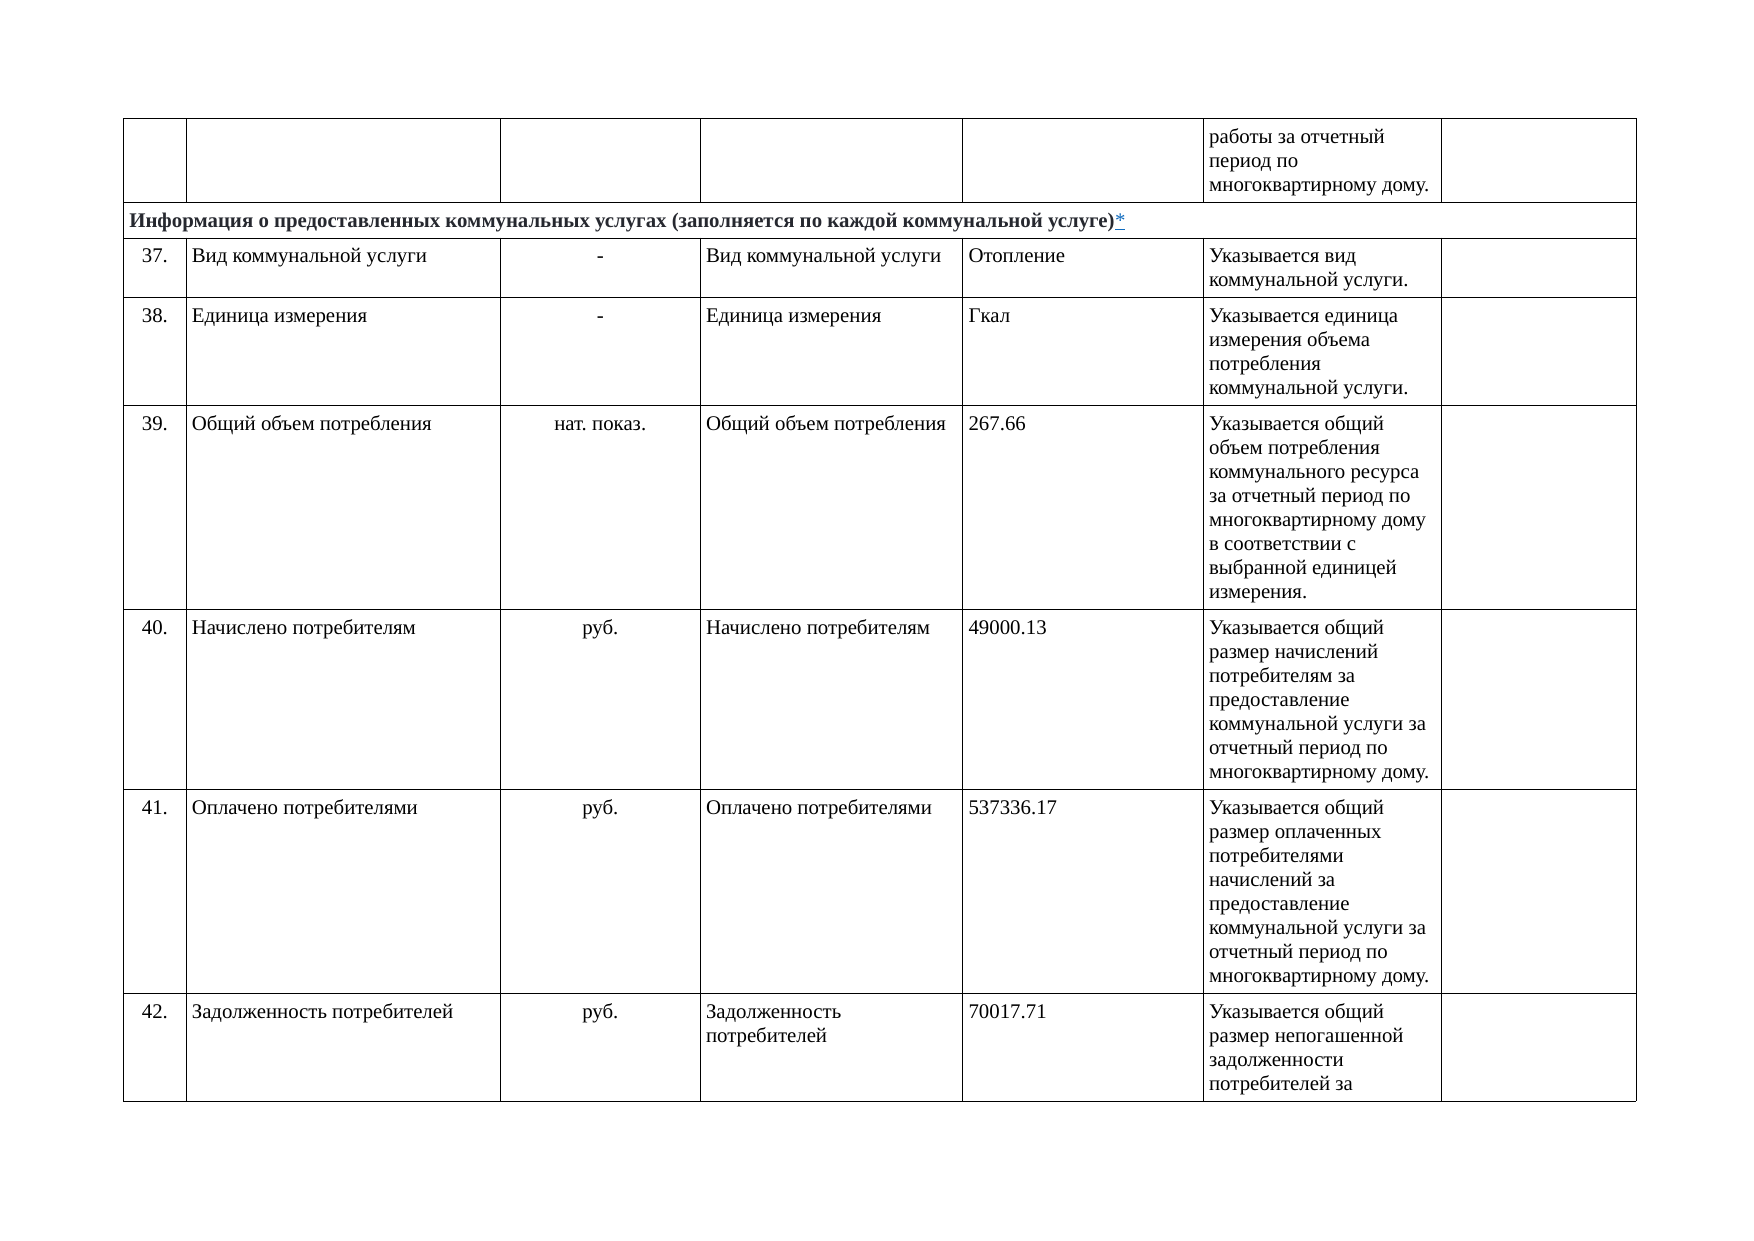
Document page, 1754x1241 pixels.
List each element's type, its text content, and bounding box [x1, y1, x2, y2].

table_cell 40. [124, 610, 186, 789]
table_cell Начислено потребителям [701, 610, 962, 789]
table_cell Указывается единица измерения объема потребления коммунальной услуги. [1204, 298, 1441, 405]
table_cell руб. [501, 790, 700, 993]
table_cell 37. [124, 239, 186, 297]
table_cell Указывается общий размер оплаченных потребителями начислений за предоставление коммунальной услуги за отчетный период по многоквартирному дому. [1204, 790, 1441, 993]
table_cell [1442, 610, 1636, 789]
table_cell 49000,13 [963, 610, 1203, 789]
table_cell Указывается вид коммунальной услуги. [1204, 239, 1441, 297]
table_cell [701, 119, 962, 202]
table_cell Общий объем потребления [701, 406, 962, 609]
table_cell Вид коммунальной услуги [701, 239, 962, 297]
table_cell [1442, 994, 1636, 1101]
table_cell Единица измерения [187, 298, 500, 405]
table_cell 42. [124, 994, 186, 1101]
table_cell 267,66 [963, 406, 1203, 609]
table_cell - [501, 239, 700, 297]
table_cell [1442, 790, 1636, 993]
table_cell 70017,71 [963, 994, 1203, 1101]
table_cell Указывается общий размер непогашенной задолженности потребителей за [1204, 994, 1441, 1101]
table_cell Задолженность потребителей [187, 994, 500, 1101]
table_cell Задолженность потребителей [701, 994, 962, 1101]
table_cell [124, 119, 186, 202]
table_cell Общий объем потребления [187, 406, 500, 609]
table_cell [963, 119, 1203, 202]
table_cell [1442, 298, 1636, 405]
table_cell Отопление [963, 239, 1203, 297]
table_cell - [501, 298, 700, 405]
table_cell [187, 119, 500, 202]
table_cell 38. [124, 298, 186, 405]
table_cell Указывается общий объем потребления коммунального ресурса за отчетный период по многоквартирному дому в соответствии с выбранной единицей измерения. [1204, 406, 1441, 609]
table_cell Оплачено потребителями [187, 790, 500, 993]
table_cell Информация о предоставленных коммунальных услугах (заполняется по каждой коммунальной услуге)* [124, 203, 1636, 237]
table_cell 39. [124, 406, 186, 609]
table_cell Вид коммунальной услуги [187, 239, 500, 297]
table_cell 41. [124, 790, 186, 993]
table_cell Единица измерения [701, 298, 962, 405]
table_cell Начислено потребителям [187, 610, 500, 789]
table_cell нат. показ. [501, 406, 700, 609]
table_cell 537336,17 [963, 790, 1203, 993]
table_cell [1442, 406, 1636, 609]
table_cell руб. [501, 994, 700, 1101]
table_cell [1442, 119, 1636, 202]
table_cell Оплачено потребителями [701, 790, 962, 993]
table_cell руб. [501, 610, 700, 789]
table_cell [501, 119, 700, 202]
table_cell Гкал [963, 298, 1203, 405]
table_cell [1442, 239, 1636, 297]
table_cell работы за отчетный период по многоквартирному дому. [1204, 119, 1441, 202]
table_cell Указывается общий размер начислений потребителям за предоставление коммунальной услуги за отчетный период по многоквартирному дому. [1204, 610, 1441, 789]
